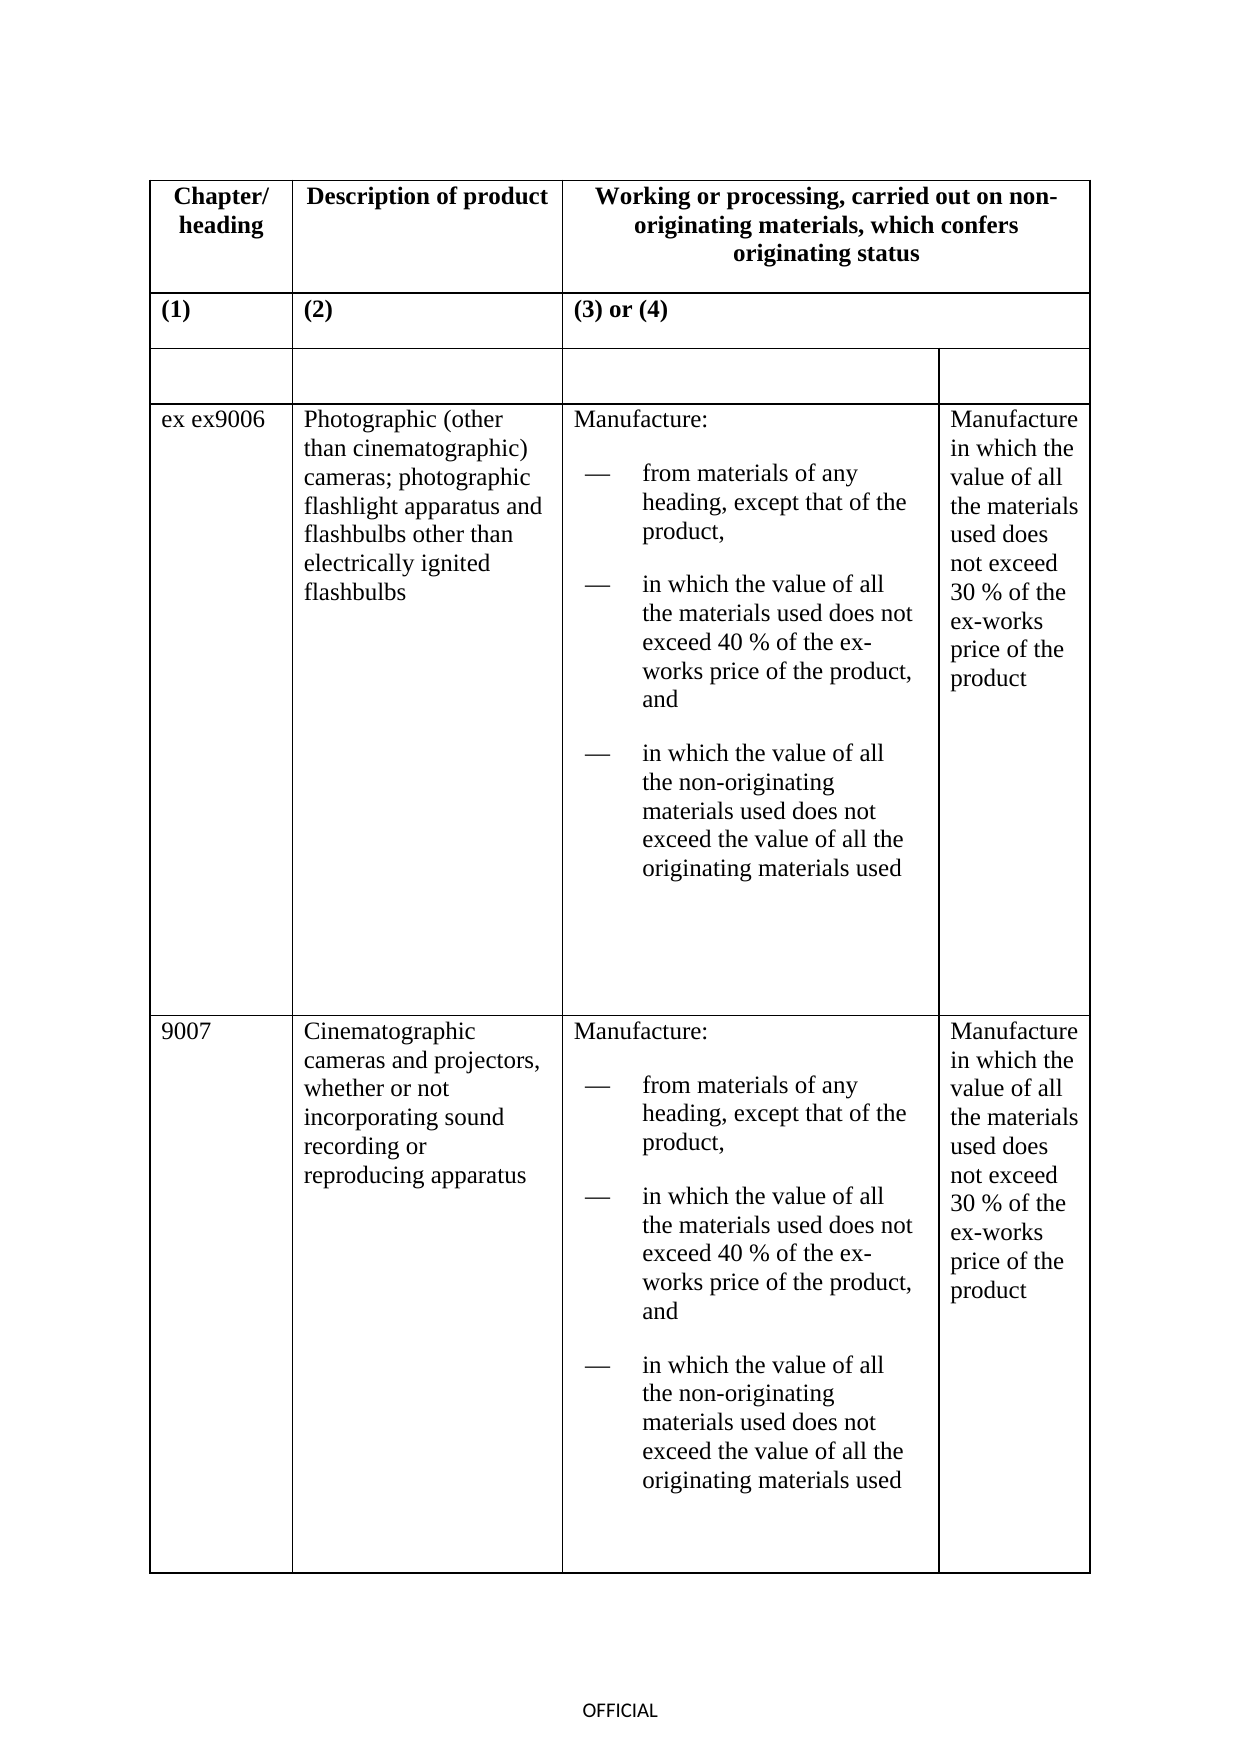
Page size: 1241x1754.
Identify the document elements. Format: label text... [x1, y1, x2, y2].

table_cell — [574, 570, 631, 738]
table_cell in which the value of all the non-originating materials used does not exceed the value of all the originating materials used [631, 1350, 928, 1518]
table_cell in which the value of all the materials used does not exceed 40 % of the ex-works price of the product, and [631, 1181, 928, 1350]
table_header — [574, 1070, 631, 1181]
table_cell in which the value of all the materials used does not exceed 40 % of the ex-works price of the product, and [631, 570, 928, 738]
table_cell in which the value of all the non-originating materials used does not exceed the value of all the originating materials used [631, 738, 928, 907]
table_cell [293, 349, 562, 403]
table_header — [574, 458, 631, 569]
table_cell Photographic (other than cinematographic) cameras; photographic flashlight apparatus and flashbulbs other than electrically ignited flashbulbs [293, 405, 562, 1014]
table_cell ex ex9006 [151, 405, 292, 1014]
table_cell — [574, 738, 631, 907]
table_header Chapter/ heading [151, 181, 292, 292]
table_cell Manufacture in which the value of all the materials used does not exceed 30 % of the ex-works price of the product [940, 405, 1089, 1014]
table_cell [563, 349, 938, 403]
table_cell 9007 [151, 1016, 292, 1572]
table_cell (1) [151, 294, 292, 348]
table_cell (3) or (4) [563, 294, 1089, 348]
table_cell Manufacture: [563, 1016, 938, 1572]
table_cell Manufacture in which the value of all the materials used does not exceed 30 % of the ex-works price of the product [940, 1016, 1089, 1572]
table_cell Cinematographic cameras and projectors, whether or not incorporating sound recording or reproducing apparatus [293, 1016, 562, 1572]
table_cell (2) [293, 294, 562, 348]
table_header from materials of any heading, except that of the product, [631, 1070, 928, 1181]
table_header Working or processing, carried out on non-originating materials, which confers originating status [563, 181, 1089, 292]
table_header Description of product [293, 181, 562, 292]
table_cell Manufacture: [563, 405, 938, 1014]
table_cell [940, 349, 1089, 403]
table_header from materials of any heading, except that of the product, [631, 458, 928, 569]
table_cell — [574, 1350, 631, 1518]
table_cell — [574, 1181, 631, 1350]
table_cell [151, 349, 292, 403]
